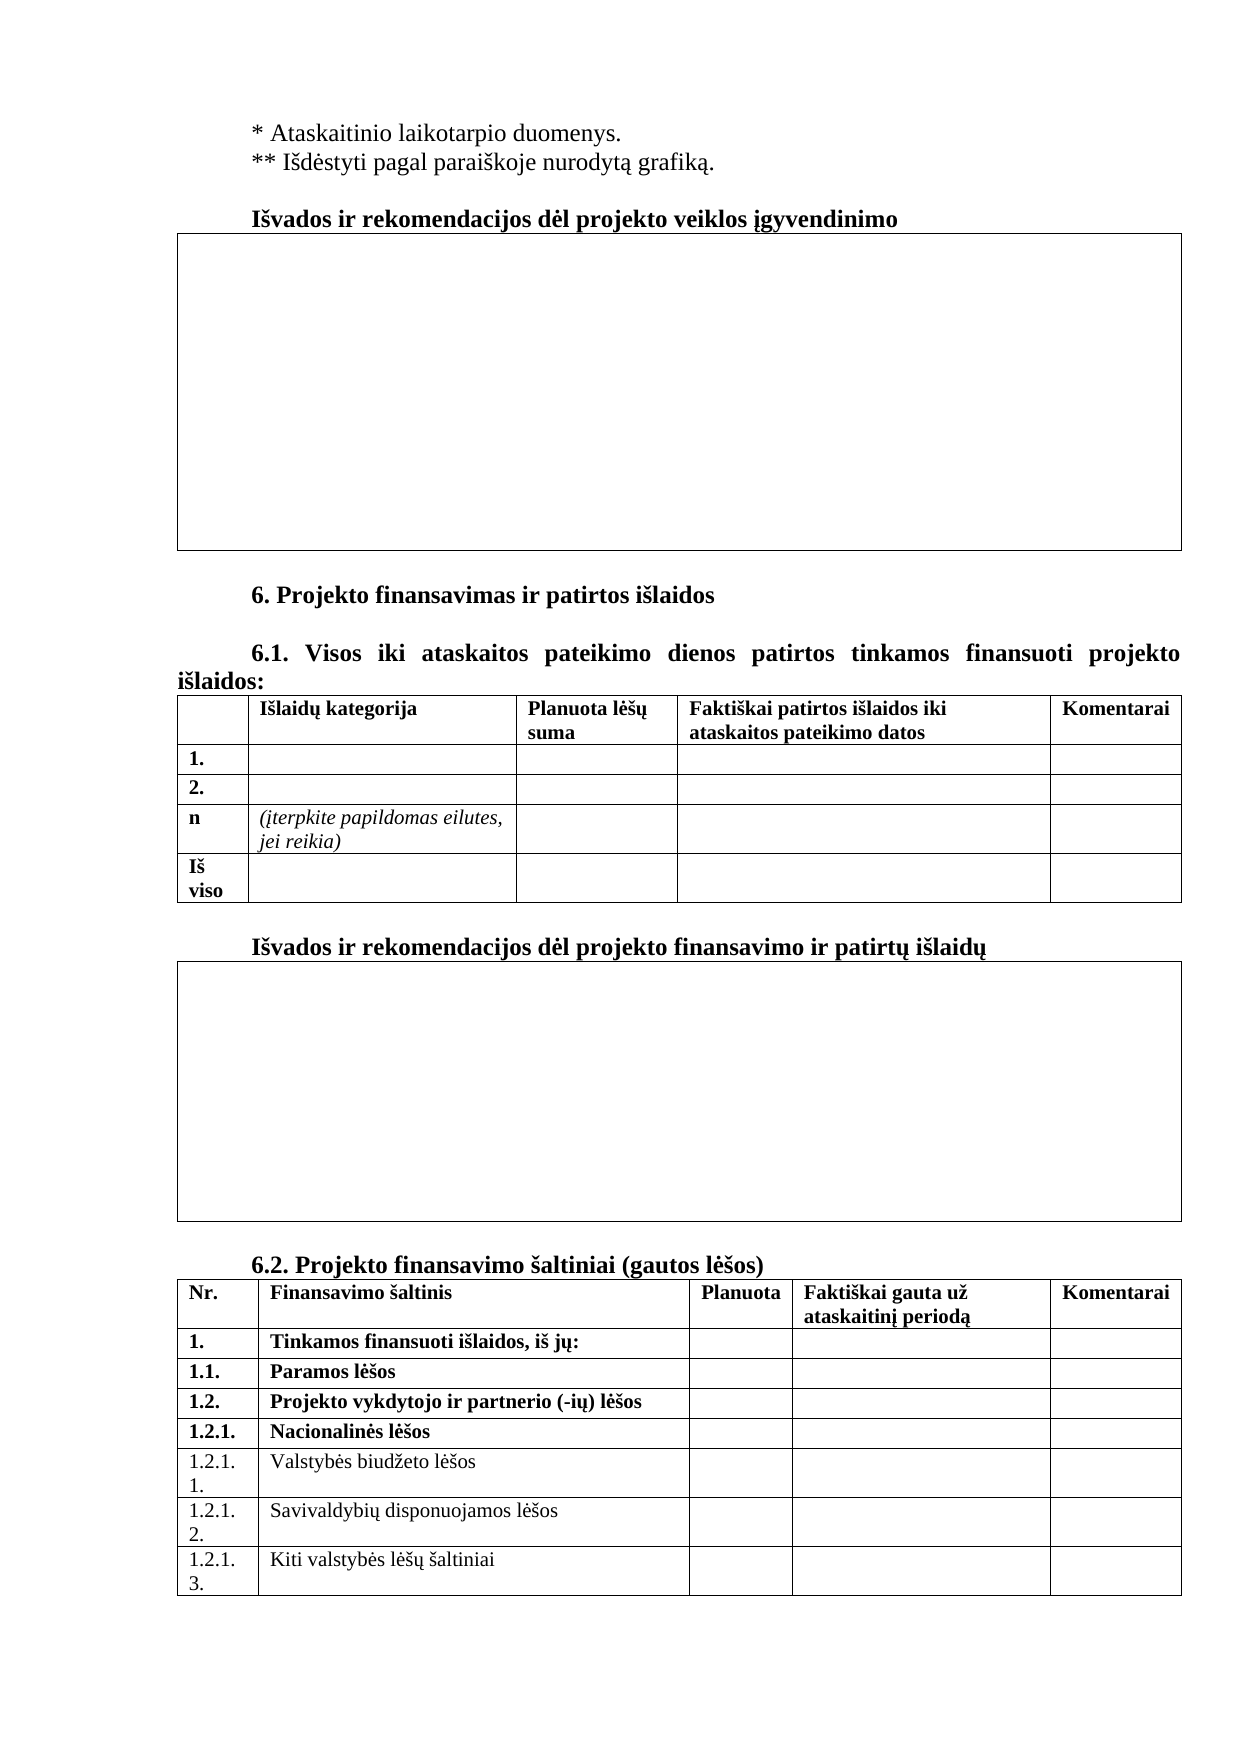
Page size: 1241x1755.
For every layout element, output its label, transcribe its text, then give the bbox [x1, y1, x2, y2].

text 6.2. Projekto finansavimo šaltiniai (gautos lėšos) [177, 1250, 1181, 1279]
table_cell 1.1. [178, 1359, 258, 1388]
table_header Planuota lėšų suma [517, 696, 677, 744]
table_cell Tinkamos finansuoti išlaidos, iš jų: [259, 1329, 689, 1358]
table_header Planuota [690, 1280, 792, 1328]
table_cell Iš viso [178, 854, 248, 902]
table_cell Paramos lėšos [259, 1359, 689, 1388]
table_cell [1051, 1359, 1181, 1388]
text * Ataskaitinio laikotarpio duomenys. [177, 118, 1181, 147]
table_cell Kiti valstybės lėšų šaltiniai [259, 1547, 689, 1595]
table_cell 1.2.1. 3. [178, 1547, 258, 1595]
table_cell [793, 1389, 1050, 1418]
text Išvados ir rekomendacijos dėl projekto veiklos įgyvendinimo [177, 204, 1181, 233]
table_cell [793, 1498, 1050, 1546]
table_header Komentarai [1051, 1280, 1181, 1328]
table_cell 1.2.1. [178, 1419, 258, 1447]
table_cell [517, 745, 677, 774]
table_cell [690, 1419, 792, 1447]
table_cell 1.2. [178, 1389, 258, 1418]
table_cell 1. [178, 745, 248, 774]
text Išvados ir rekomendacijos dėl projekto finansavimo ir patirtų išlaidų [177, 932, 1181, 961]
table_cell 1. [178, 1329, 258, 1358]
table_cell [1051, 775, 1181, 804]
table_cell [517, 775, 677, 804]
table_cell [690, 1498, 792, 1546]
table_cell [1051, 1547, 1181, 1595]
table_cell 1.2.1. 2. [178, 1498, 258, 1546]
table_cell Projekto vykdytojo ir partnerio (-ių) lėšos [259, 1389, 689, 1418]
table_cell [690, 1389, 792, 1418]
table_header Faktiškai gauta už ataskaitinį periodą [793, 1280, 1050, 1328]
table_cell [793, 1449, 1050, 1497]
table_header Komentarai [1051, 696, 1181, 744]
table_header [178, 234, 1181, 550]
text 6. Projekto finansavimas ir patirtos išlaidos [177, 580, 1181, 609]
table_cell 1.2.1. 1. [178, 1449, 258, 1497]
table_cell [690, 1329, 792, 1358]
table_cell [249, 745, 516, 774]
table_cell [793, 1329, 1050, 1358]
table_cell [1051, 1498, 1181, 1546]
table_cell [793, 1359, 1050, 1388]
table_cell n [178, 805, 248, 853]
table_cell [678, 805, 1050, 853]
table_cell [678, 854, 1050, 902]
text ** Išdėstyti pagal paraiškoje nurodytą grafiką. [177, 147, 1181, 176]
table_cell [249, 775, 516, 804]
table_cell 2. [178, 775, 248, 804]
table_header Finansavimo šaltinis [259, 1280, 689, 1328]
table_cell [1051, 805, 1181, 853]
table_cell [793, 1419, 1050, 1447]
table_cell (įterpkite papildomas eilutes, jei reikia) [249, 805, 516, 853]
table_cell [249, 854, 516, 902]
table_cell Savivaldybių disponuojamos lėšos [259, 1498, 689, 1546]
table_cell [1051, 1419, 1181, 1447]
table_cell [690, 1359, 792, 1388]
table_cell [678, 745, 1050, 774]
table_header [178, 696, 248, 744]
table_cell [1051, 1449, 1181, 1497]
table_header Nr. [178, 1280, 258, 1328]
table_cell [517, 854, 677, 902]
table_cell [517, 805, 677, 853]
table_header Faktiškai patirtos išlaidos iki ataskaitos pateikimo datos [678, 696, 1050, 744]
table_cell [690, 1547, 792, 1595]
table_header Išlaidų kategorija [249, 696, 516, 744]
table_cell Valstybės biudžeto lėšos [259, 1449, 689, 1497]
table_cell [1051, 1329, 1181, 1358]
table_cell [1051, 854, 1181, 902]
table_cell [678, 775, 1050, 804]
table_cell [1051, 745, 1181, 774]
table_cell [793, 1547, 1050, 1595]
text 6.1. Visos iki ataskaitos pateikimo dienos patirtos tinkamos finansuoti projekto išlaidos: [177, 638, 1181, 695]
table_cell Nacionalinės lėšos [259, 1419, 689, 1447]
table_cell [690, 1449, 792, 1497]
table_cell [1051, 1389, 1181, 1418]
table_header [178, 962, 1181, 1221]
